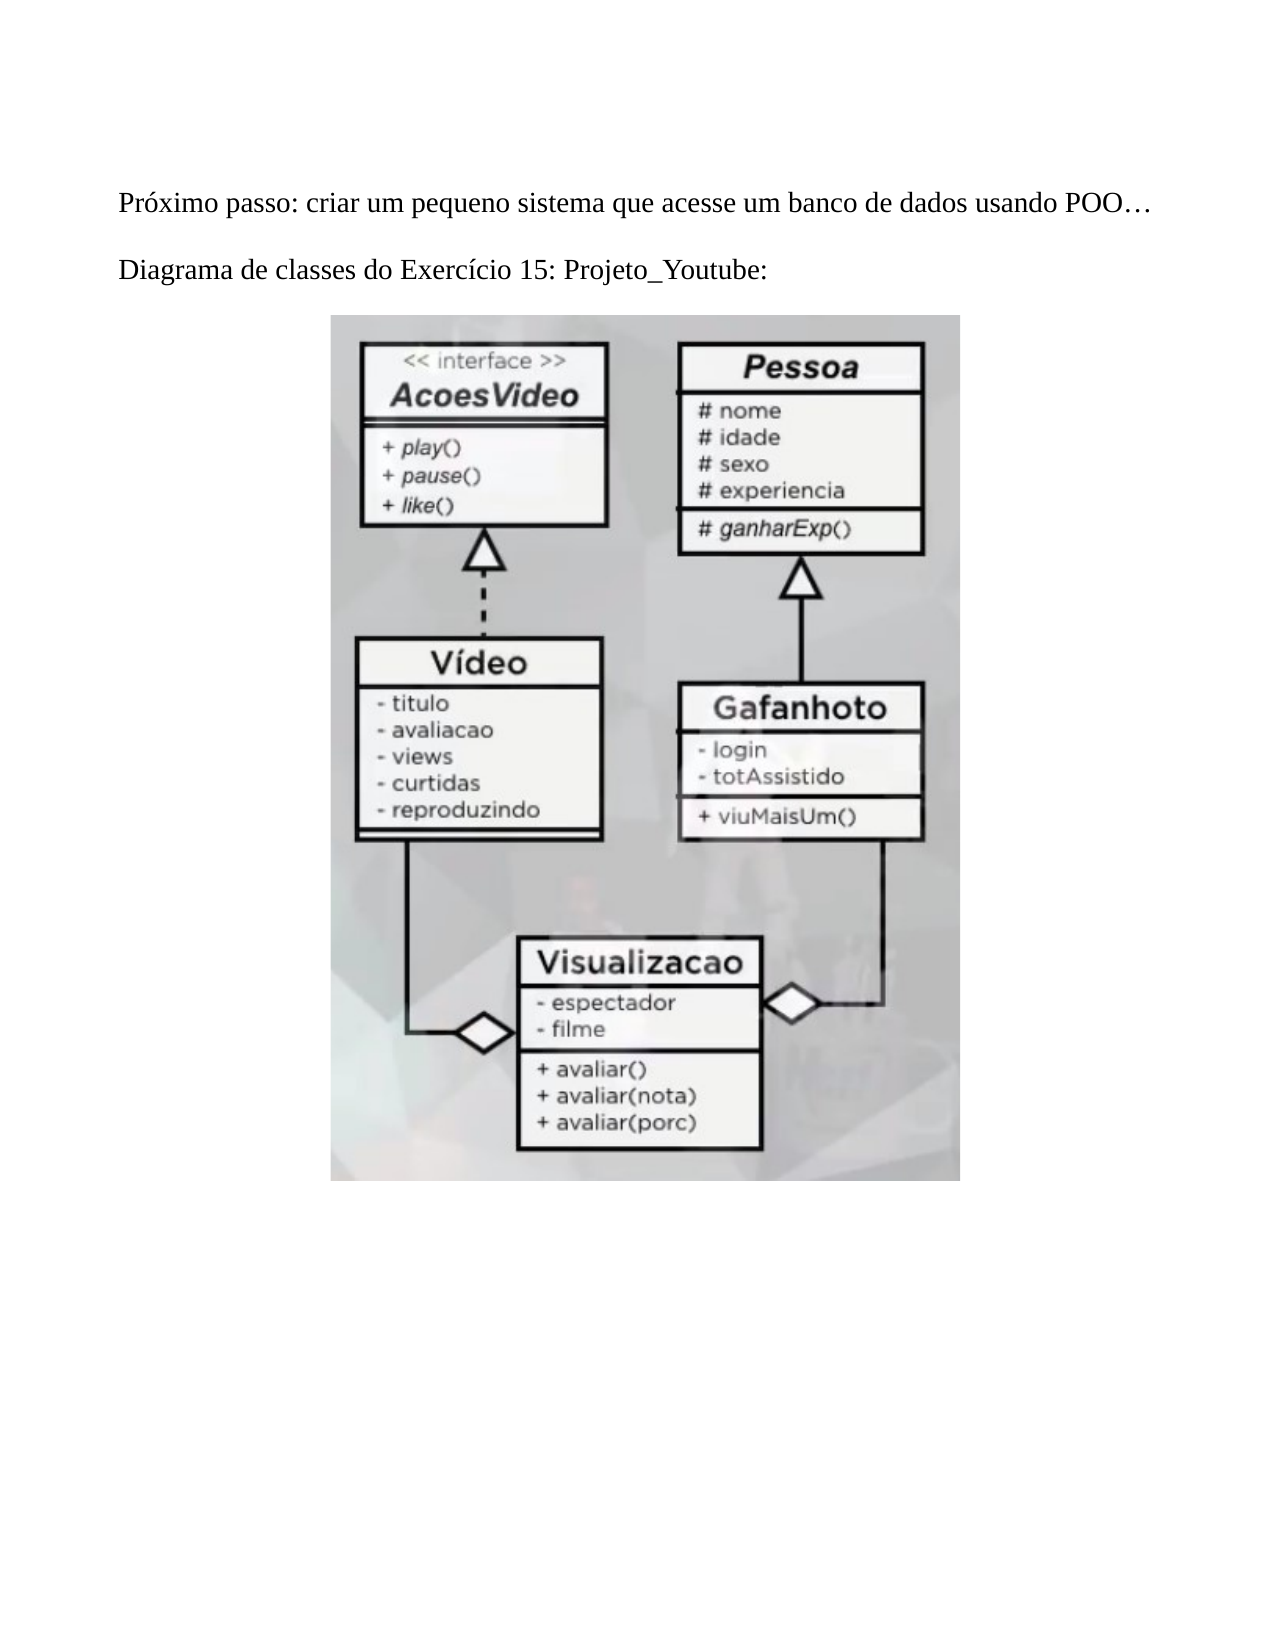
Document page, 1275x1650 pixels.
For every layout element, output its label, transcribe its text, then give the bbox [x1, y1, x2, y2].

picture [330, 315, 961, 1181]
text Próximo passo: criar um pequeno sistema que acesse um banco de dados usando POO… [118, 185, 1157, 219]
text Diagrama de classes do Exercício 15: Projeto_Youtube: [118, 252, 1157, 286]
